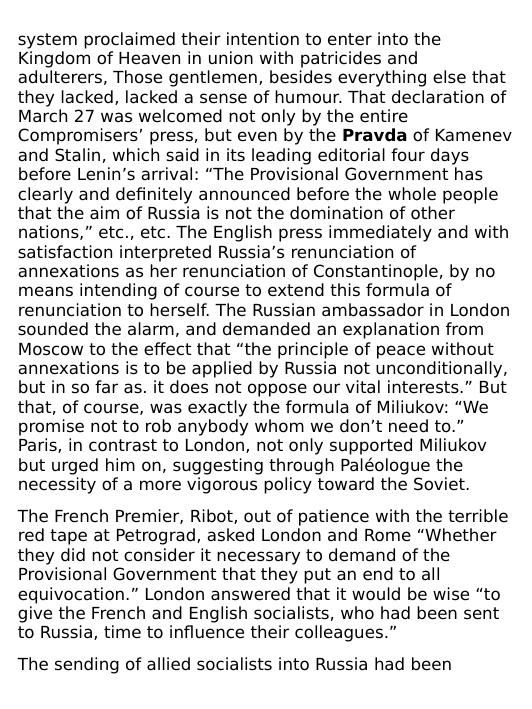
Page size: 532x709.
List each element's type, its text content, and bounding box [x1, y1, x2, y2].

text The French Premier, Ribot, out of patience with the terrible red tape at Petrograd, asked London and Rome “Whether they did not consider it necessary to demand of the Provisional Government that they put an end to all equivocation.” London answered that it would be wise “to give the French and English socialists, who had been sent to Russia, time to influence their colleagues.” [18, 507, 514, 643]
text The sending of allied socialists into Russia had been [18, 655, 514, 674]
text system proclaimed their intention to enter into the Kingdom of Heaven in union with patricides and adulterers, Those gentlemen, besides everything else that they lacked, lacked a sense of humour. That declaration of March 27 was welcomed not only by the entire Compromisers’ press, but even by the Pravda of Kamenev and Stalin, which said in its leading editorial four days before Lenin’s arrival: “The Provisional Government has clearly and definitely announced before the whole people that the aim of Russia is not the domination of other nations,” etc., etc. The English press immediately and with satisfaction interpreted Russia’s renunciation of annexations as her renunciation of Constantinople, by no means intending of course to extend this formula of renunciation to herself. The Russian ambassador in London sounded the alarm, and demanded an explanation from Moscow to the effect that “the principle of peace without annexations is to be applied by Russia not unconditionally, but in so far as. it does not oppose our vital interests.” But that, of course, was exactly the formula of Miliukov: “We promise not to rob anybody whom we don’t need to.” Paris, in contrast to London, not only supported Miliukov but urged him on, suggesting through Paléologue the necessity of a more vigorous policy toward the Soviet. [18, 29, 514, 494]
